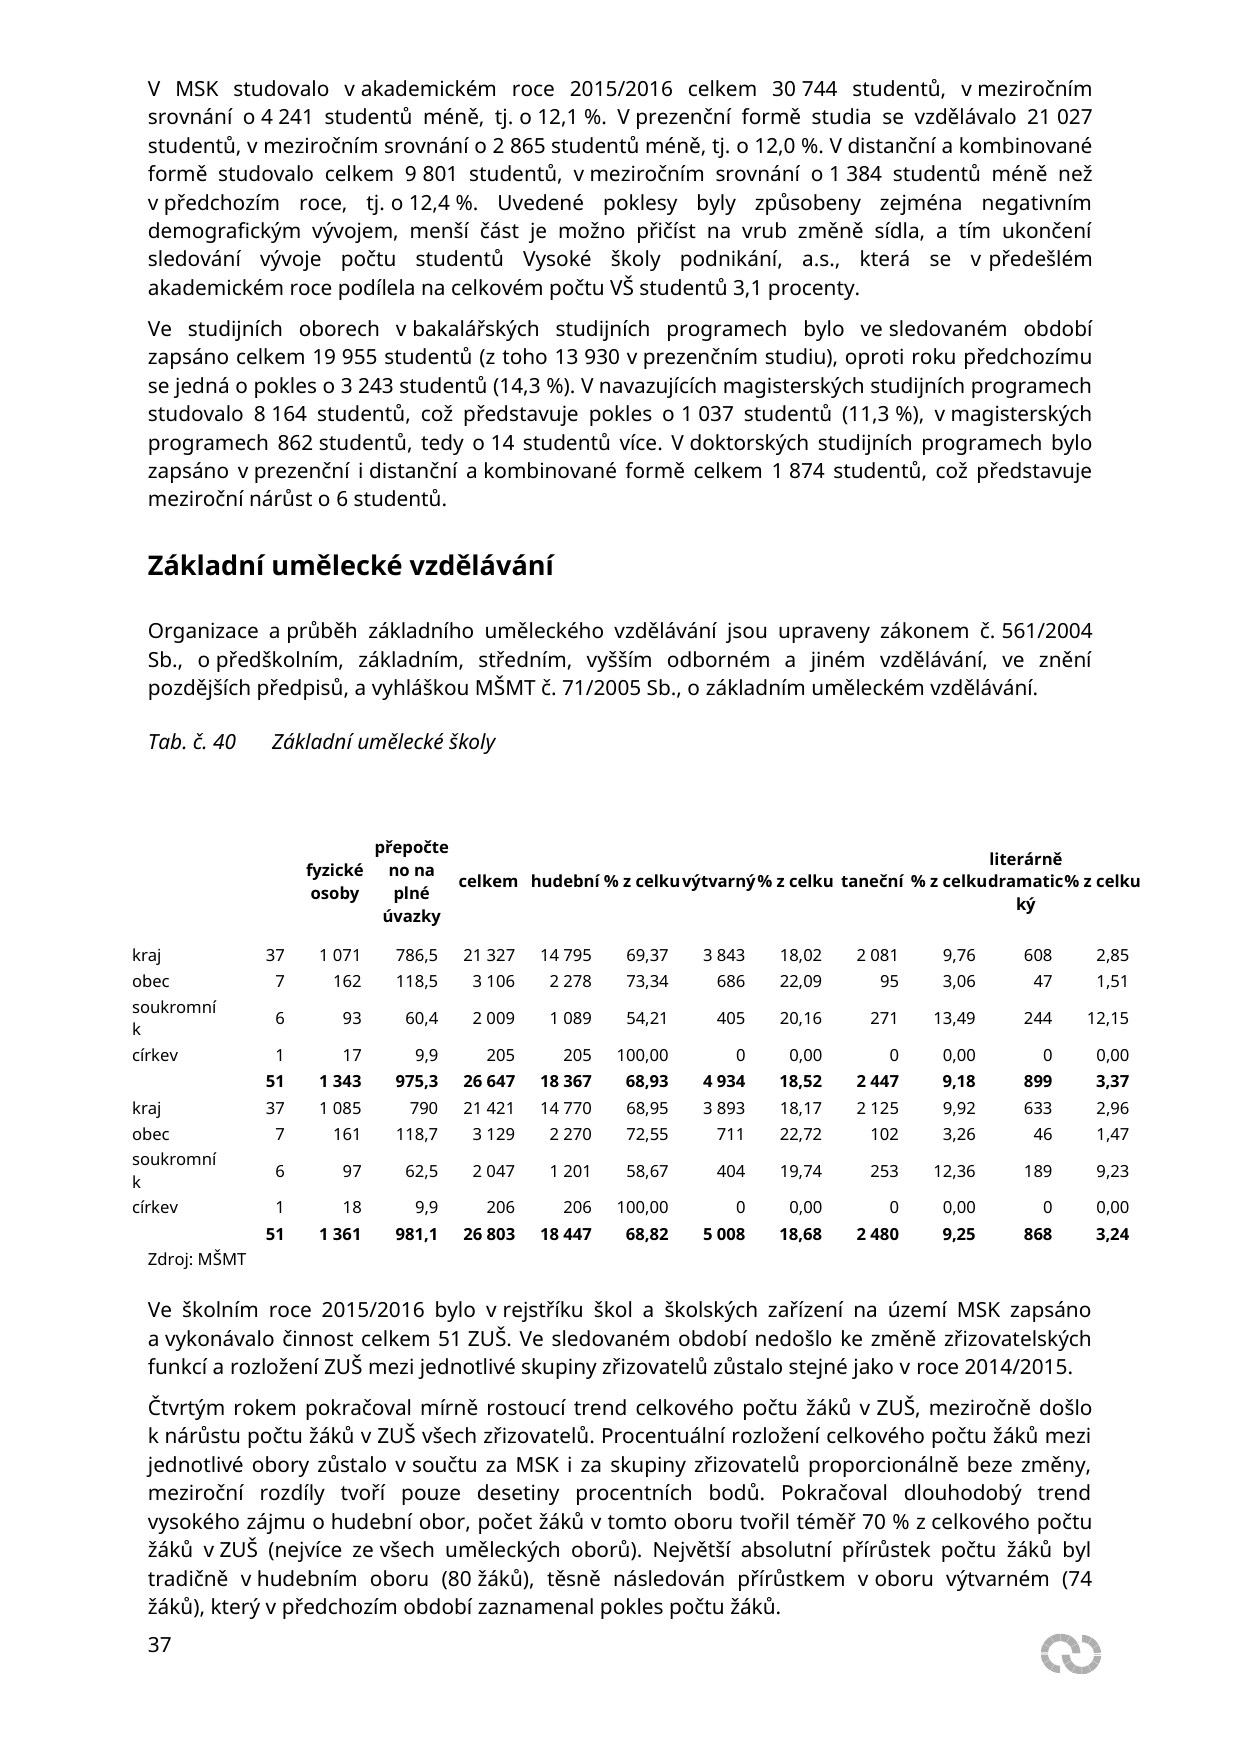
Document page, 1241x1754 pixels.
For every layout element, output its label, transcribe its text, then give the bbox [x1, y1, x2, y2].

table_cell 4 934 [681, 1068, 757, 1094]
text Zdroj: MŠMT [148, 1248, 1092, 1270]
table_cell přepočteno na plné úvazky [374, 822, 449, 941]
table_cell 37 [220, 1095, 296, 1120]
table_cell 3 106 [451, 969, 526, 994]
table_cell 711 [681, 1121, 757, 1147]
table_cell 21 421 [451, 1095, 526, 1120]
table_cell kraj [126, 942, 219, 968]
table_cell obec [126, 969, 219, 994]
table_header Zřizovatel [126, 769, 219, 941]
table_cell 60,4 [374, 995, 449, 1041]
table_cell církev [126, 1195, 219, 1220]
table_cell 68,82 [604, 1221, 680, 1247]
table_header Učitelé [297, 769, 449, 821]
table_cell 6 [220, 1148, 296, 1193]
table_cell 1 089 [527, 995, 603, 1041]
table_cell 12,15 [1065, 995, 1140, 1041]
table_cell 868 [988, 1221, 1064, 1247]
table_cell 189 [988, 1148, 1064, 1193]
table_cell 271 [834, 995, 910, 1041]
table_cell 2 278 [527, 969, 603, 994]
table_cell literárně dramatický [988, 822, 1064, 941]
table_cell 7 [220, 969, 296, 994]
table_cell 100,00 [604, 1042, 680, 1067]
table_cell 7 [220, 1121, 296, 1147]
list Základní umělecké školy [148, 727, 1092, 755]
table_cell 51 [220, 1068, 296, 1094]
table_cell 3,26 [911, 1121, 987, 1147]
table_cell 0,00 [1065, 1042, 1140, 1067]
table_cell 9,23 [1065, 1148, 1140, 1193]
table_cell 69,37 [604, 942, 680, 968]
table_cell 26 647 [451, 1068, 526, 1094]
table_cell taneční [834, 822, 910, 941]
table_cell 9,9 [374, 1195, 449, 1220]
table_cell 0,00 [1065, 1195, 1140, 1220]
table_cell 20,16 [758, 995, 833, 1041]
table_cell 118,7 [374, 1121, 449, 1147]
table_cell 0,00 [911, 1042, 987, 1067]
table_cell výtvarný [681, 822, 757, 941]
table_cell 14 770 [527, 1095, 603, 1120]
table_cell 37 [220, 942, 296, 968]
table_header Školní rok [100, 769, 125, 941]
table_cell 22,72 [758, 1121, 833, 1147]
table_cell 899 [988, 1068, 1064, 1094]
table_cell 2 447 [834, 1068, 910, 1094]
table_cell 9,76 [911, 942, 987, 968]
table_cell fyzické osoby [297, 822, 373, 941]
table_cell 3,24 [1065, 1221, 1140, 1247]
table_header Počet škol [220, 769, 296, 941]
table_cell soukromník [126, 995, 219, 1041]
table_cell 205 [527, 1042, 603, 1067]
table_cell 5 008 [681, 1221, 757, 1247]
table_cell 18,02 [758, 942, 833, 968]
table_cell 51 [220, 1221, 296, 1247]
table_cell % z celku [604, 822, 680, 941]
text Čtvrtým rokem pokračoval mírně rostoucí trend celkového počtu žáků v ZUŠ, meziročně došlo k nárůstu počtu žáků v ZUŠ všech zřizovatelů. Procentuální rozložení celkového počtu žáků mezi jednotlivé obory zůstalo v součtu za MSK i za skupiny zřizovatelů proporcionálně beze změny, meziroční rozdíly tvoří pouze desetiny procentních bodů. Pokračoval dlouhodobý trend vysokého zájmu o hudební obor, počet žáků v tomto oboru tvořil téměř 70 % z celkového počtu žáků v ZUŠ (nejvíce ze všech uměleckých oborů). Největší absolutní přírůstek počtu žáků byl tradičně v hudebním oboru (80 žáků), těsně následován přírůstkem v oboru výtvarném (74 žáků), který v předchozím období zaznamenal pokles počtu žáků. [148, 1393, 1092, 1621]
table_cell 95 [834, 969, 910, 994]
table_cell 3 129 [451, 1121, 526, 1147]
table_cell 1 361 [297, 1221, 373, 1247]
table_cell 2 081 [834, 942, 910, 968]
table_cell 2 270 [527, 1121, 603, 1147]
table_cell 97 [297, 1148, 373, 1193]
table_cell 2015/2016 [100, 1095, 125, 1247]
table_cell 118,5 [374, 969, 449, 994]
table_cell 0 [834, 1042, 910, 1067]
table_cell 1,47 [1065, 1121, 1140, 1147]
text Ve studijních oborech v bakalářských studijních programech bylo ve sledovaném období zapsáno celkem 19 955 studentů (z toho 13 930 v prezenčním studiu), oproti roku předchozímu se jedná o pokles o 3 243 studentů (14,3 %). V navazujících magisterských studijních programech studovalo 8 164 studentů, což představuje pokles o 1 037 studentů (11,3 %), v magisterských programech 862 studentů, tedy o 14 studentů více. V doktorských studijních programech bylo zapsáno v prezenční i distanční a kombinované formě celkem 1 874 studentů, což představuje meziroční nárůst o 6 studentů. [148, 314, 1092, 513]
table_cell 1 085 [297, 1095, 373, 1120]
table_header Žáci v oborech [451, 769, 1140, 821]
table_cell 62,5 [374, 1148, 449, 1193]
table_cell 46 [988, 1121, 1064, 1147]
table_cell 3,37 [1065, 1068, 1140, 1094]
table_cell 17 [297, 1042, 373, 1067]
table_cell celkem [451, 822, 526, 941]
table_cell 3 843 [681, 942, 757, 968]
table_cell 0,00 [758, 1042, 833, 1067]
table_cell 54,21 [604, 995, 680, 1041]
table_cell 73,34 [604, 969, 680, 994]
table_cell 18,17 [758, 1095, 833, 1120]
table_cell 100,00 [604, 1195, 680, 1220]
table_cell 1 343 [297, 1068, 373, 1094]
table_cell 18 447 [527, 1221, 603, 1247]
table_cell Celkem [126, 1221, 219, 1247]
table_cell % z celku [1065, 822, 1140, 941]
table_cell 22,09 [758, 969, 833, 994]
table_cell 3 893 [681, 1095, 757, 1120]
table_cell 1 [220, 1042, 296, 1067]
table_cell 26 803 [451, 1221, 526, 1247]
table_cell 633 [988, 1095, 1064, 1120]
table_cell 206 [451, 1195, 526, 1220]
table_cell 404 [681, 1148, 757, 1193]
table_cell 0,00 [911, 1195, 987, 1220]
table_cell 72,55 [604, 1121, 680, 1147]
table_cell 608 [988, 942, 1064, 968]
subtitle Základní umělecké vzdělávání [148, 546, 1092, 583]
table_cell 2 047 [451, 1148, 526, 1193]
table_cell 18,52 [758, 1068, 833, 1094]
table_cell 2,85 [1065, 942, 1140, 968]
table_cell 9,92 [911, 1095, 987, 1120]
table_cell 102 [834, 1121, 910, 1147]
table_cell 1 071 [297, 942, 373, 968]
table_cell 2014/2015 [100, 942, 125, 1094]
table_cell 205 [451, 1042, 526, 1067]
table_cell % z celku [911, 822, 987, 941]
table_cell 12,36 [911, 1148, 987, 1193]
table_cell 0 [681, 1042, 757, 1067]
table_cell 93 [297, 995, 373, 1041]
table_cell 2 480 [834, 1221, 910, 1247]
table_cell 1 [220, 1195, 296, 1220]
table_cell církev [126, 1042, 219, 1067]
table_cell 3,06 [911, 969, 987, 994]
table_cell 2 125 [834, 1095, 910, 1120]
table_cell 9,18 [911, 1068, 987, 1094]
table_cell 2 009 [451, 995, 526, 1041]
table_cell soukromník [126, 1148, 219, 1193]
table_cell 9,25 [911, 1221, 987, 1247]
table_cell 2,96 [1065, 1095, 1140, 1120]
text Ve školním roce 2015/2016 bylo v rejstříku škol a školských zařízení na území MSK zapsáno a vykonávalo činnost celkem 51 ZUŠ. Ve sledovaném období nedošlo ke změně zřizovatelských funkcí a rozložení ZUŠ mezi jednotlivé skupiny zřizovatelů zůstalo stejné jako v roce 2014/2015. [148, 1295, 1092, 1381]
table_cell 68,93 [604, 1068, 680, 1094]
table_cell 686 [681, 969, 757, 994]
text V MSK studovalo v akademickém roce 2015/2016 celkem 30 744 studentů, v meziročním srovnání o 4 241 studentů méně, tj. o 12,1 %. V prezenční formě studia se vzdělávalo 21 027 studentů, v meziročním srovnání o 2 865 studentů méně, tj. o 12,0 %. V distanční a kombinované formě studovalo celkem 9 801 studentů, v meziročním srovnání o 1 384 studentů méně než v předchozím roce, tj. o 12,4 %. Uvedené poklesy byly způsobeny zejména negativním demografickým vývojem, menší část je možno přičíst na vrub změně sídla, a tím ukončení sledování vývoje počtu studentů Vysoké školy podnikání, a.s., která se v předešlém akademickém roce podílela na celkovém počtu VŠ studentů 3,1 procenty. [148, 74, 1092, 301]
table_cell 19,74 [758, 1148, 833, 1193]
table_cell % z celku [758, 822, 833, 941]
table_cell 6 [220, 995, 296, 1041]
table_cell 1 201 [527, 1148, 603, 1193]
table_cell hudební [527, 822, 603, 941]
table_cell 9,9 [374, 1042, 449, 1067]
table_cell 1,51 [1065, 969, 1140, 994]
table_cell 253 [834, 1148, 910, 1193]
table_cell 0 [834, 1195, 910, 1220]
table_cell 162 [297, 969, 373, 994]
table_cell 161 [297, 1121, 373, 1147]
table_cell 790 [374, 1095, 449, 1120]
table_cell 975,3 [374, 1068, 449, 1094]
table_cell 405 [681, 995, 757, 1041]
table_cell 0,00 [758, 1195, 833, 1220]
table_cell 18,68 [758, 1221, 833, 1247]
text Organizace a průběh základního uměleckého vzdělávání jsou upraveny zákonem č. 561/2004 Sb., o předškolním, základním, středním, vyšším odborném a jiném vzdělávání, ve znění pozdějších předpisů, a vyhláškou MŠMT č. 71/2005 Sb., o základním uměleckém vzdělávání. [148, 616, 1092, 702]
table_cell 14 795 [527, 942, 603, 968]
table_cell 0 [681, 1195, 757, 1220]
table_cell 0 [988, 1042, 1064, 1067]
table_cell 18 367 [527, 1068, 603, 1094]
table_cell Celkem [126, 1068, 219, 1094]
table_cell 244 [988, 995, 1064, 1041]
table_cell kraj [126, 1095, 219, 1120]
table_cell 18 [297, 1195, 373, 1220]
table_cell 58,67 [604, 1148, 680, 1193]
table_cell 21 327 [451, 942, 526, 968]
table_cell 13,49 [911, 995, 987, 1041]
table_cell 981,1 [374, 1221, 449, 1247]
table_cell 206 [527, 1195, 603, 1220]
table_cell 0 [988, 1195, 1064, 1220]
table_cell 786,5 [374, 942, 449, 968]
table_cell 68,95 [604, 1095, 680, 1120]
table_cell obec [126, 1121, 219, 1147]
table_cell 47 [988, 969, 1064, 994]
